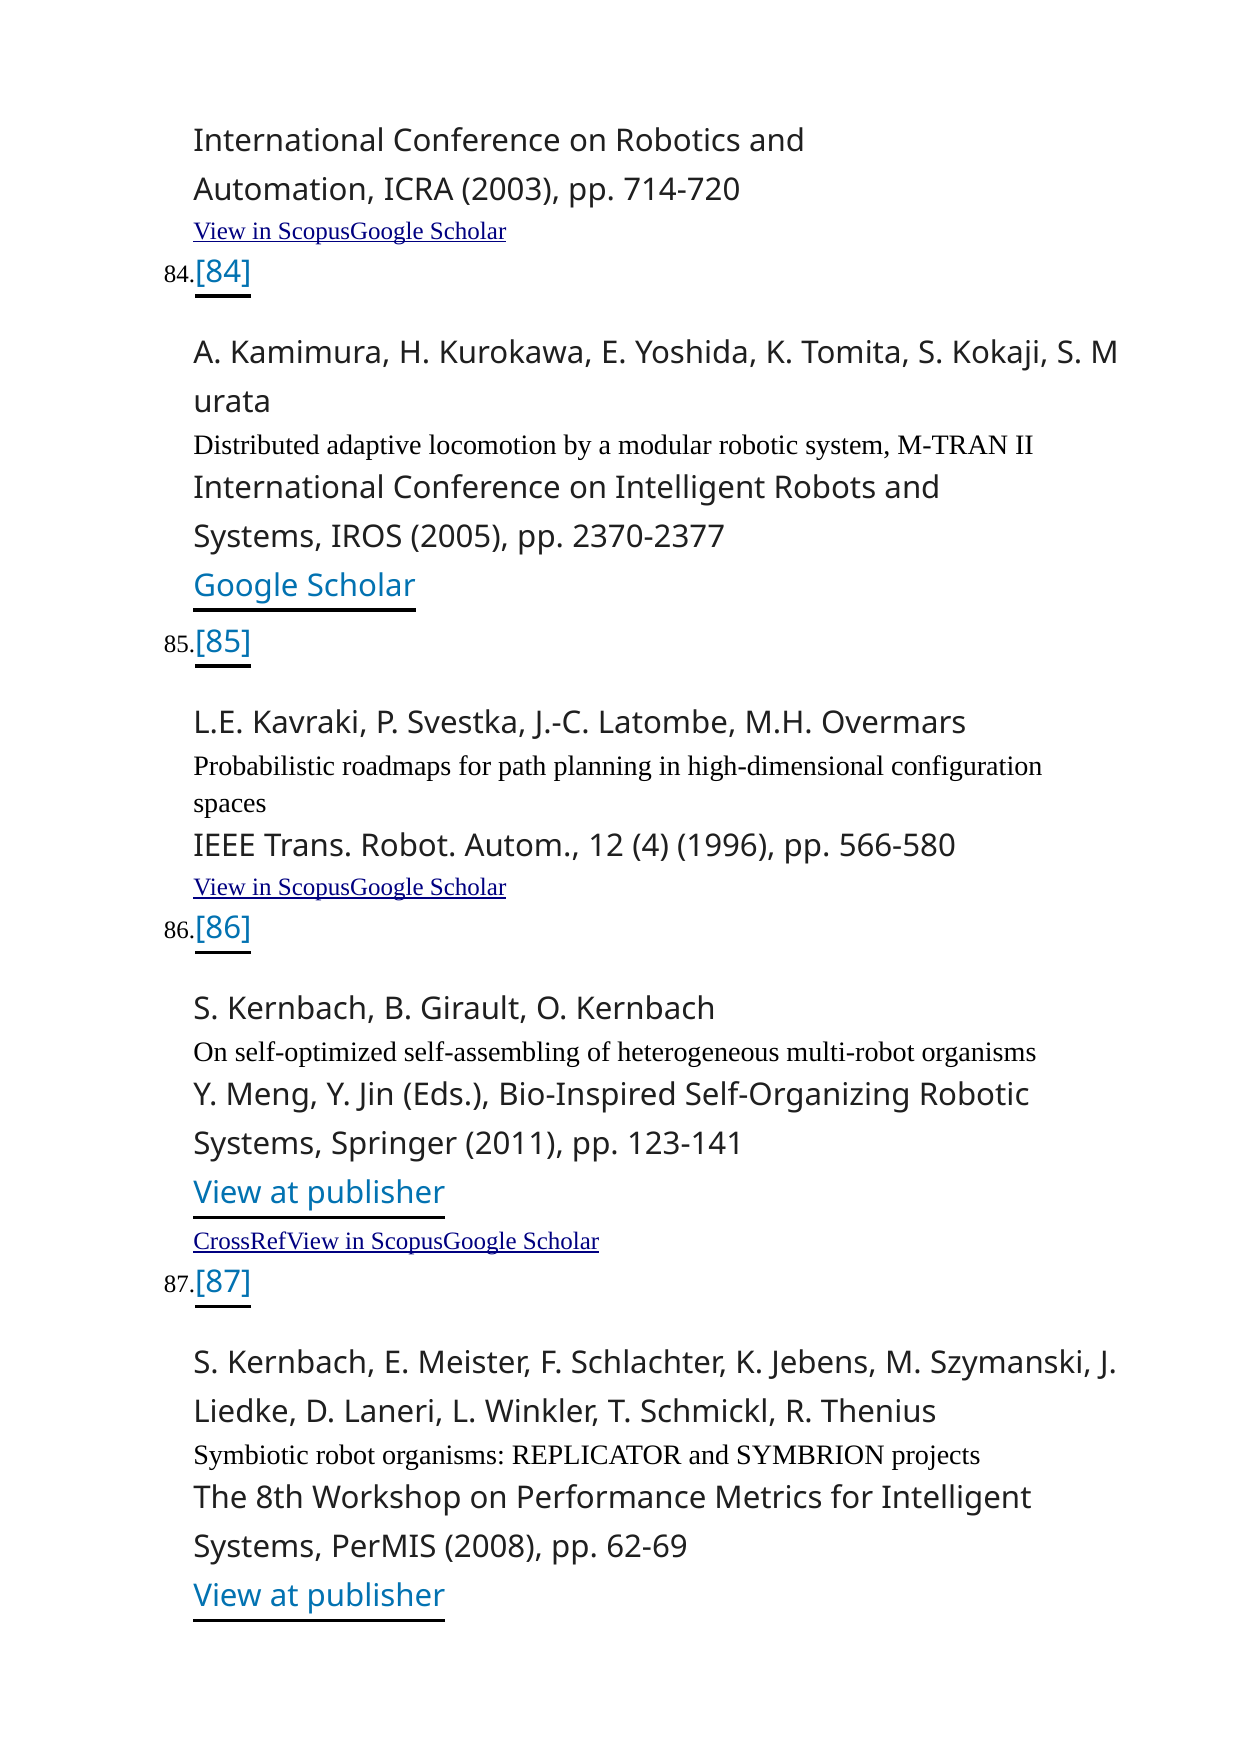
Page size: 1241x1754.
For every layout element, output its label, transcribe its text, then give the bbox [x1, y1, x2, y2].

list International Conference on Robotics and Automation, ICRA (2003), pp. 714-720 [193, 118, 1122, 210]
list IEEE Trans. Robot. Autom., 12 (4) (1996), pp. 566-580 [193, 823, 1122, 866]
list L.E. Kavraki, P. Svestka, J.-C. Latombe, M.H. Overmars [193, 700, 1122, 742]
list CrossRefView in ScopusGoogle Scholar [193, 1226, 1084, 1255]
list View at publisher [193, 1170, 1084, 1219]
list Probabilistic roadmaps for path planning in high-dimensional configuration spaces [193, 749, 1122, 818]
list The 8th Workshop on Performance Metrics for Intelligent Systems, PerMIS (2008), pp. 62-69 [193, 1475, 1122, 1567]
list A. Kamimura, H. Kurokawa, E. Yoshida, K. Tomita, S. Kokaji, S. Murata [193, 330, 1122, 422]
list View at publisher [193, 1573, 1084, 1622]
list S. Kernbach, B. Girault, O. Kernbach [193, 986, 1122, 1029]
list View in ScopusGoogle Scholar [193, 216, 1084, 245]
list [86] [193, 905, 1122, 954]
list S. Kernbach, E. Meister, F. Schlachter, K. Jebens, M. Szymanski, J. Liedke, D. Laneri, L. Winkler, T. Schmickl, R. Thenius [193, 1340, 1122, 1432]
list Google Scholar [193, 563, 1084, 612]
list View in ScopusGoogle Scholar [193, 872, 1084, 901]
list [85] [193, 619, 1122, 668]
list International Conference on Intelligent Robots and Systems, IROS (2005), pp. 2370-2377 [193, 465, 1122, 557]
list On self-optimized self-assembling of heterogeneous multi-robot organisms [193, 1035, 1122, 1067]
list Distributed adaptive locomotion by a modular robotic system, M-TRAN II [193, 428, 1122, 460]
list [84] [193, 249, 1122, 298]
list [87] [193, 1259, 1122, 1308]
list Symbiotic robot organisms: REPLICATOR and SYMBRION projects [193, 1438, 1122, 1470]
list Y. Meng, Y. Jin (Eds.), Bio-Inspired Self-Organizing Robotic Systems, Springer (2011), pp. 123-141 [193, 1072, 1122, 1164]
